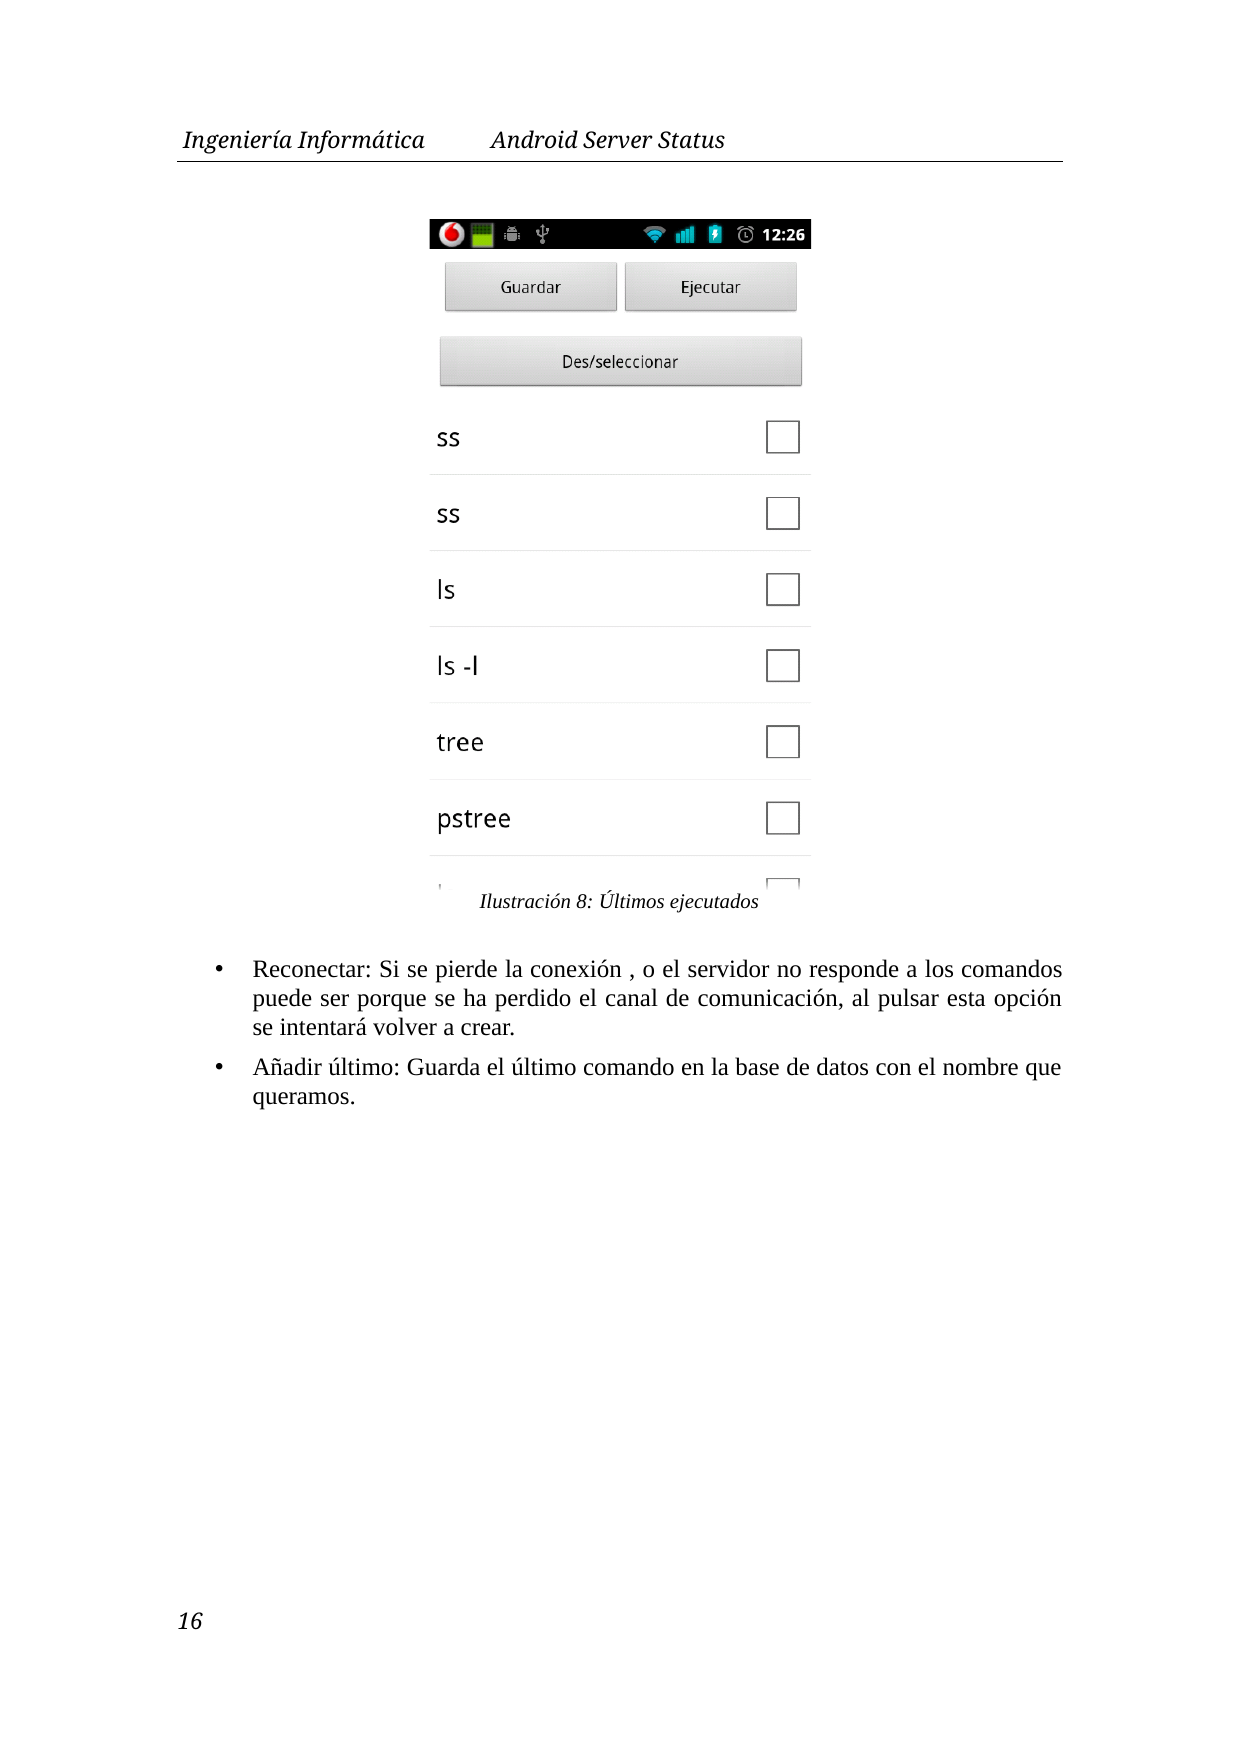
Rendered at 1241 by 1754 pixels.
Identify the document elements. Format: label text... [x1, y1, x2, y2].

list Ilustración 8: Últimos ejecutados [429, 890, 811, 913]
list Añadir último: Guarda el último comando en la base de datos con el nombre que queramos. [215, 1052, 1063, 1109]
list Reconectar: Si se pierde la conexión , o el servidor no responde a los comandos puede ser porque se ha perdido el canal de comunicación, al pulsar esta opción se intentará volver a crear. [215, 954, 1063, 1040]
picture [429, 219, 812, 890]
